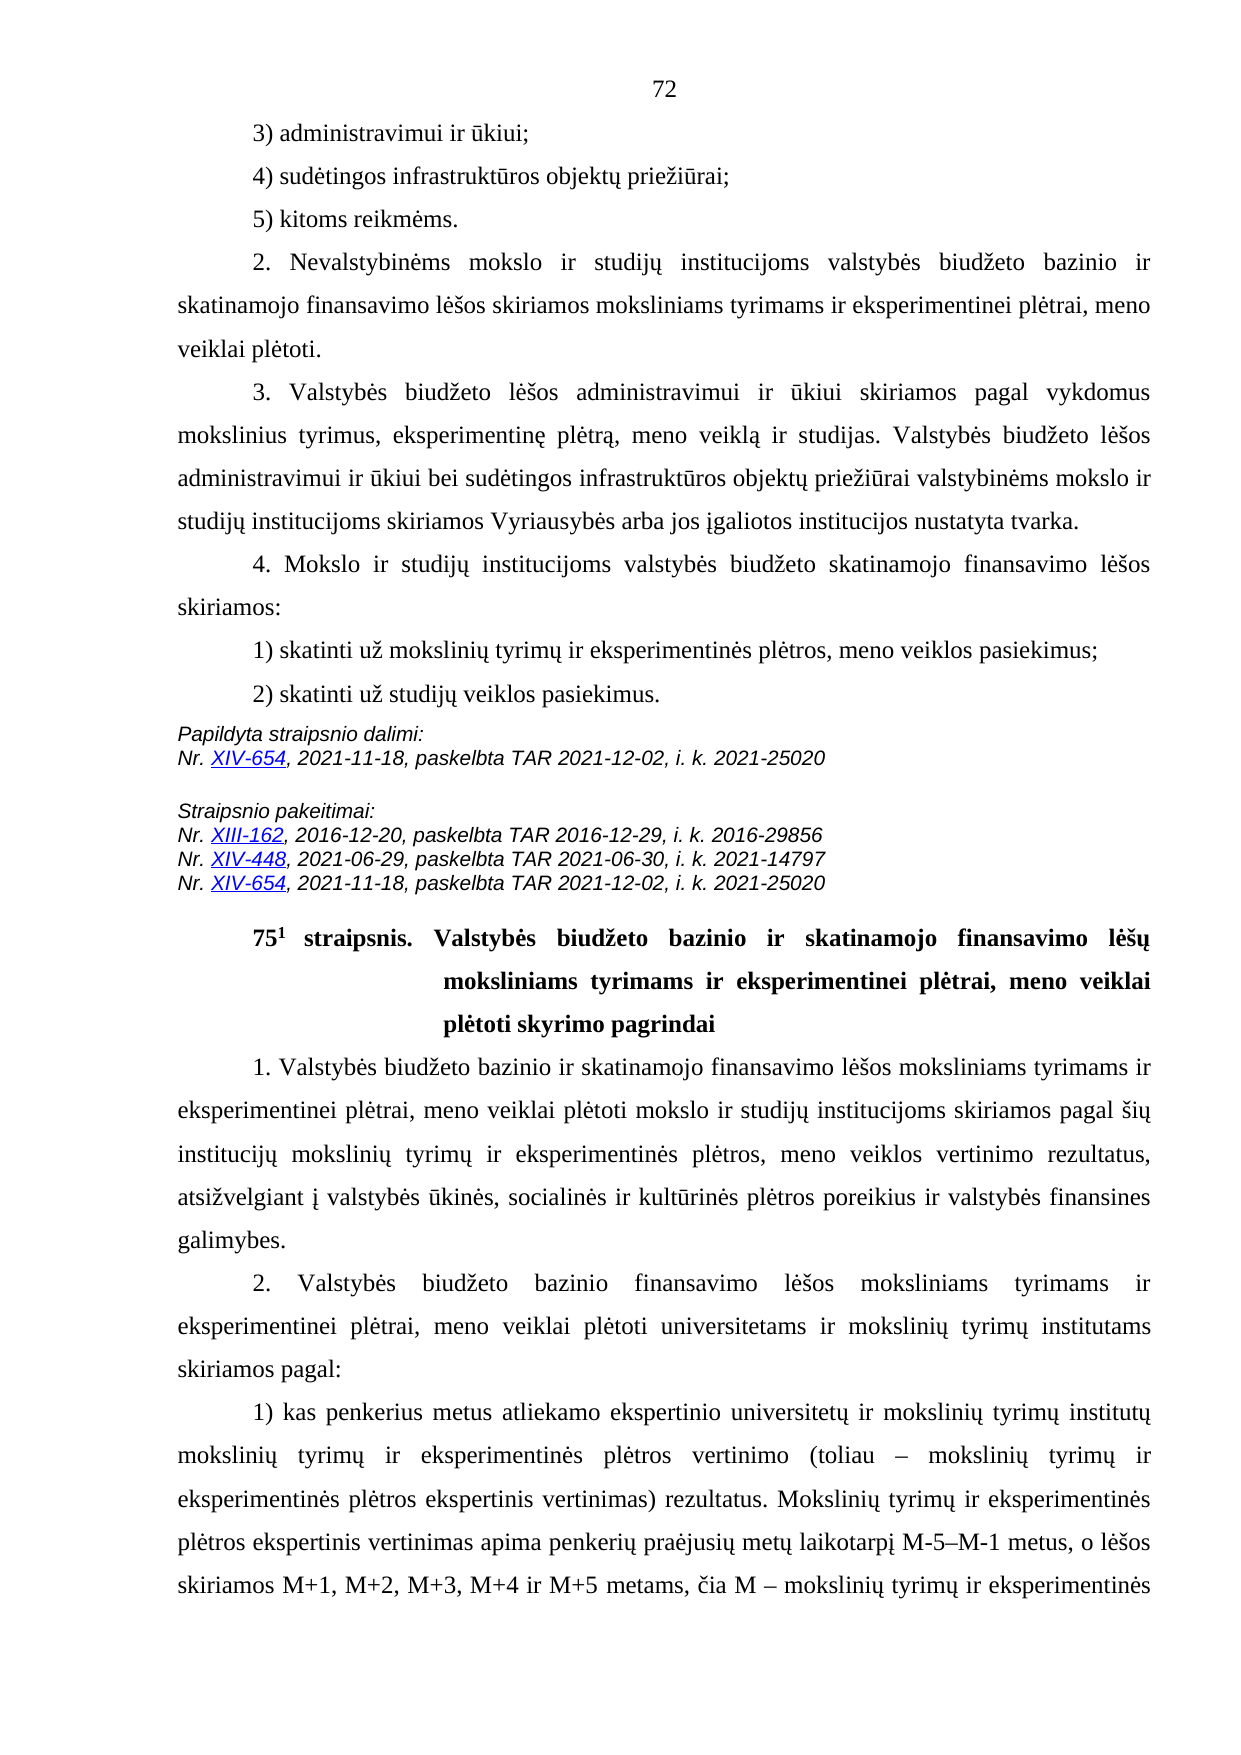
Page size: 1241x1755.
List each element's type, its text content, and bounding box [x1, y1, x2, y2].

text Nr. XIV-654, 2021-11-18, paskelbta TAR 2021-12-02, i. k. 2021-25020 [177, 746, 1152, 770]
text 4. Mokslo ir studijų institucijoms valstybės biudžeto skatinamojo finansavimo lėšos skiriamos: [177, 549, 1152, 621]
text 4) sudėtingos infrastruktūros objektų priežiūrai; [177, 161, 1152, 190]
text 1) skatinti už mokslinių tyrimų ir eksperimentinės plėtros, meno veiklos pasiekimus; [177, 636, 1152, 664]
text 3. Valstybės biudžeto lėšos administravimui ir ūkiui skiriamos pagal vykdomus mokslinius tyrimus, eksperimentinę plėtrą, meno veiklą ir studijas. Valstybės biudžeto lėšos administravimui ir ūkiui bei sudėtingos infrastruktūros objektų priežiūrai valstybinėms mokslo ir studijų institucijoms skiriamos Vyriausybės arba jos įgaliotos institucijos nustatyta tvarka. [177, 377, 1152, 535]
text Nr. XIII-162, 2016-12-20, paskelbta TAR 2016-12-29, i. k. 2016-29856 [177, 822, 1152, 846]
text Papildyta straipsnio dalimi: [177, 722, 1152, 746]
text 2. Valstybės biudžeto bazinio finansavimo lėšos moksliniams tyrimams ir eksperimentinei plėtrai, meno veiklai plėtoti universitetams ir mokslinių tyrimų institutams skiriamos pagal: [177, 1268, 1152, 1383]
text 2) skatinti už studijų veiklos pasiekimus. [177, 679, 1152, 707]
text 3) administravimui ir ūkiui; [177, 118, 1152, 147]
text 1) kas penkerius metus atliekamo ekspertinio universitetų ir mokslinių tyrimų institutų mokslinių tyrimų ir eksperimentinės plėtros vertinimo (toliau – mokslinių tyrimų ir eksperimentinės plėtros ekspertinis vertinimas) rezultatus. Mokslinių tyrimų ir eksperimentinės plėtros ekspertinis vertinimas apima penkerių praėjusių metų laikotarpį M-5–M-1 metus, o lėšos skiriamos M+1, M+2, M+3, M+4 ir M+5 metams, čia M – mokslinių tyrimų ir eksperimentinės [177, 1397, 1152, 1599]
text 2. Nevalstybinėms mokslo ir studijų institucijoms valstybės biudžeto bazinio ir skatinamojo finansavimo lėšos skiriamos moksliniams tyrimams ir eksperimentinei plėtrai, meno veiklai plėtoti. [177, 247, 1152, 362]
text 751 straipsnis. Valstybės biudžeto bazinio ir skatinamojo finansavimo lėšų moksliniams tyrimams ir eksperimentinei plėtrai, meno veiklai plėtoti skyrimo pagrindai [252, 923, 1152, 1038]
text 5) kitoms reikmėms. [177, 204, 1152, 233]
text Nr. XIV-448, 2021-06-29, paskelbta TAR 2021-06-30, i. k. 2021-14797 [177, 846, 1152, 870]
text Nr. XIV-654, 2021-11-18, paskelbta TAR 2021-12-02, i. k. 2021-25020 [177, 870, 1152, 894]
text 1. Valstybės biudžeto bazinio ir skatinamojo finansavimo lėšos moksliniams tyrimams ir eksperimentinei plėtrai, meno veiklai plėtoti mokslo ir studijų institucijoms skiriamos pagal šių institucijų mokslinių tyrimų ir eksperimentinės plėtros, meno veiklos vertinimo rezultatus, atsižvelgiant į valstybės ūkinės, socialinės ir kultūrinės plėtros poreikius ir valstybės finansines galimybes. [177, 1052, 1152, 1254]
text Straipsnio pakeitimai: [177, 798, 1152, 822]
